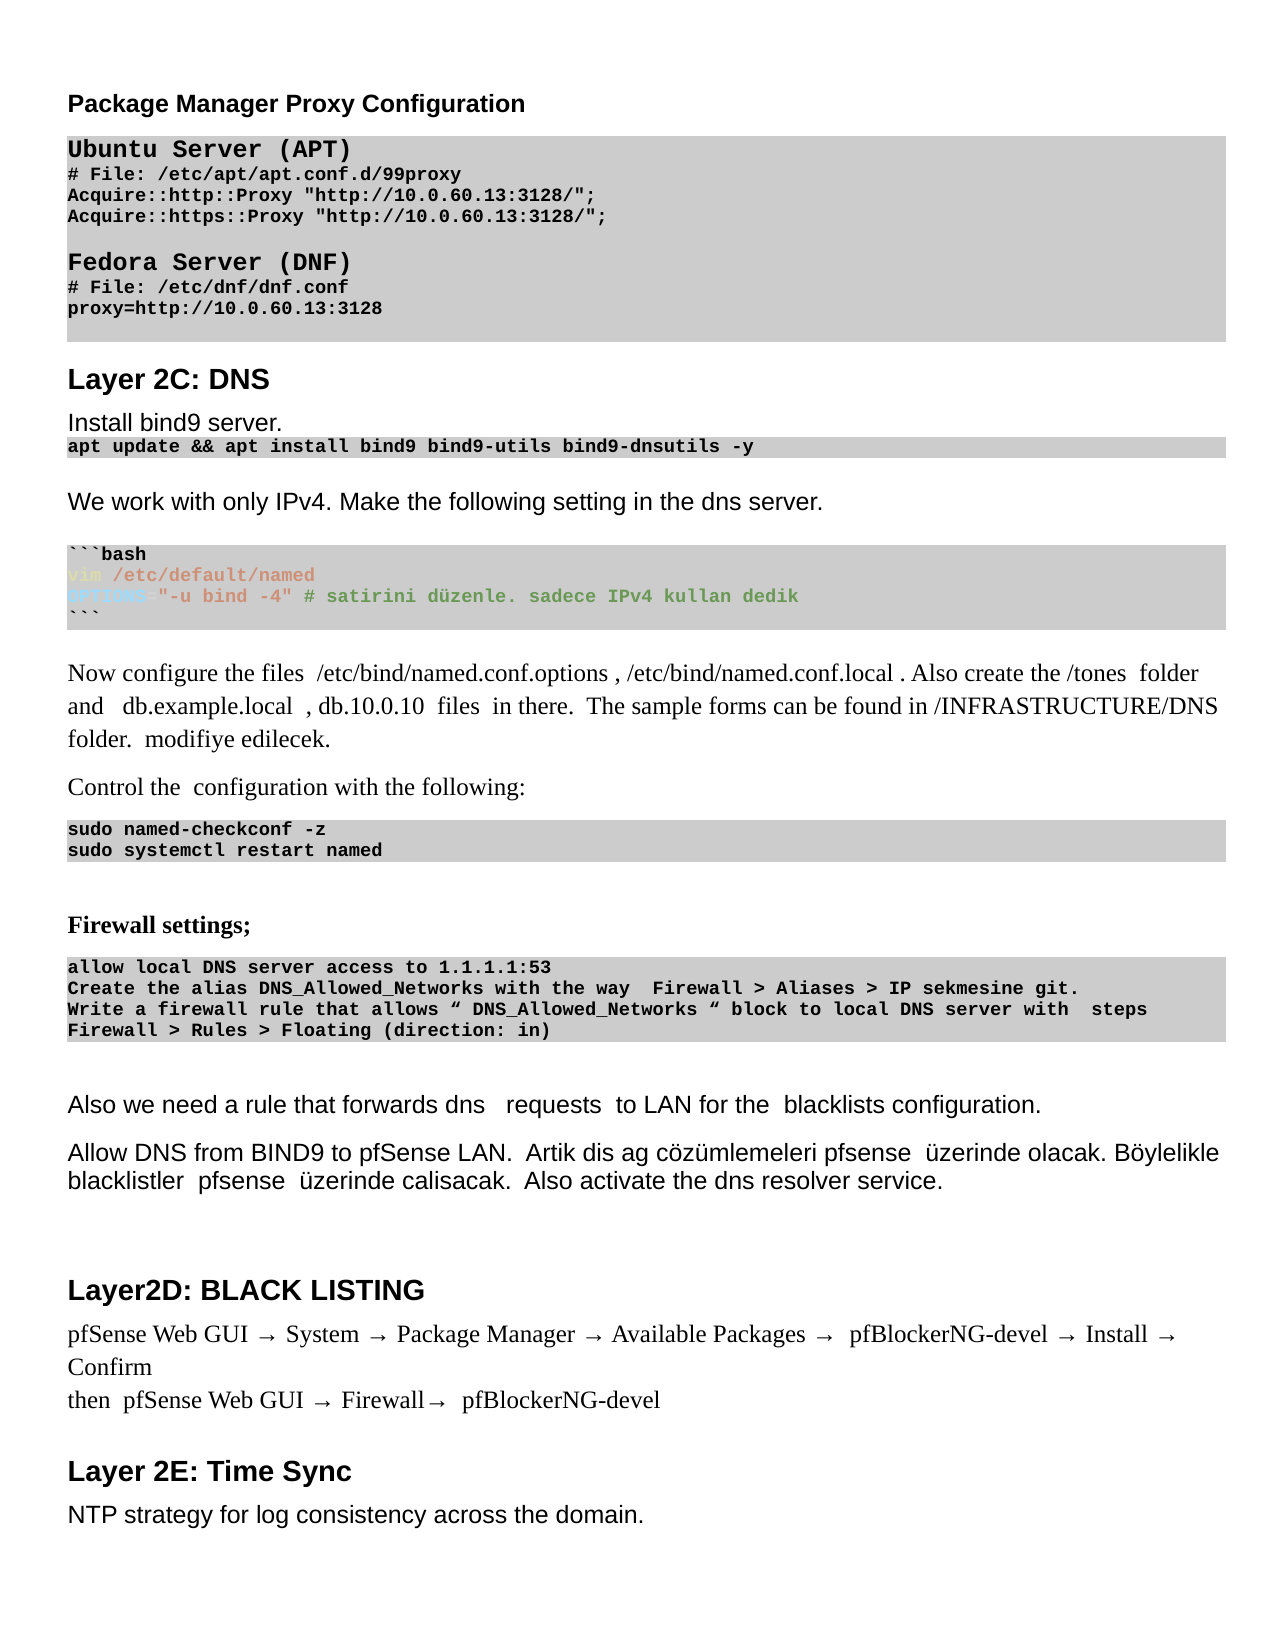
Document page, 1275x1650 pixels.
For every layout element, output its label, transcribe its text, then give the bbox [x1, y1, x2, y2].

text Allow DNS from BIND9 to pfSense LAN. Artik dis ag cözümlemeleri pfsense üzerinde olacak. Böylelikle blacklistler pfsense üzerinde calisacak. Also activate the dns resolver service. [67, 1138, 1226, 1195]
text # File: /etc/dnf/dnf.conf [67, 278, 1226, 299]
subtitle Layer 2C: DNS [67, 362, 1226, 396]
text Write a firewall rule that allows “ DNS_Allowed_Networks “ block to local DNS server with steps Firewall > Rules > Floating (direction: in) [67, 1000, 1226, 1042]
text Acquire::https::Proxy "http://10.0.60.13:3128/"; [67, 207, 1226, 228]
text Also we need a rule that forwards dns requests to LAN for the blacklists configuration. [67, 1090, 1226, 1119]
text Firewall settings; [67, 910, 1226, 938]
text # File: /etc/apt/apt.conf.d/99proxy [67, 164, 1226, 186]
text Fedora Server (DNF) [67, 249, 1226, 278]
text Control the configuration with the following: [67, 772, 1226, 801]
text Now configure the files /etc/bind/named.conf.options , /etc/bind/named.conf.local . Also create the /tones folder and db.example.local , db.10.0.10 files in there. The sample forms can be found in /INFRASTRUCTURE/DNS folder. modifiye edilecek. [67, 658, 1226, 753]
text We work with only IPv4. Make the following setting in the dns server. [67, 487, 1226, 516]
text pfSense Web GUI → System → Package Manager → Available Packages → pfBlockerNG-devel → Install → Confirm then pfSense Web GUI → Firewall→ pfBlockerNG-devel [67, 1319, 1226, 1414]
text ``` [67, 608, 1226, 630]
text OPTIONS="-u bind -4" # satirini düzenle. sadece IPv4 kullan dedik [67, 587, 1226, 608]
text vim /etc/default/named [67, 566, 1226, 587]
text sudo systemctl restart named [67, 841, 1226, 862]
subtitle Layer2D: BLACK LISTING [67, 1273, 1226, 1307]
text apt update && apt install bind9 bind9-utils bind9-dnsutils -y [67, 437, 1226, 458]
text ```bash [67, 545, 1226, 566]
text Acquire::http::Proxy "http://10.0.60.13:3128/"; [67, 186, 1226, 207]
text Install bind9 server. [67, 408, 1226, 437]
text Package Manager Proxy Configuration [67, 88, 1226, 117]
text Create the alias DNS_Allowed_Networks with the way Firewall > Aliases > IP sekmesine git. [67, 979, 1226, 1000]
subtitle Layer 2E: Time Sync [67, 1454, 1226, 1487]
text proxy=http://10.0.60.13:3128 [67, 299, 1226, 320]
text NTP strategy for log consistency across the domain. [67, 1500, 1226, 1529]
text sudo named-checkconf -z [67, 820, 1226, 841]
text Ubuntu Server (APT) [67, 136, 1226, 164]
text allow local DNS server access to 1.1.1.1:53 [67, 957, 1226, 979]
